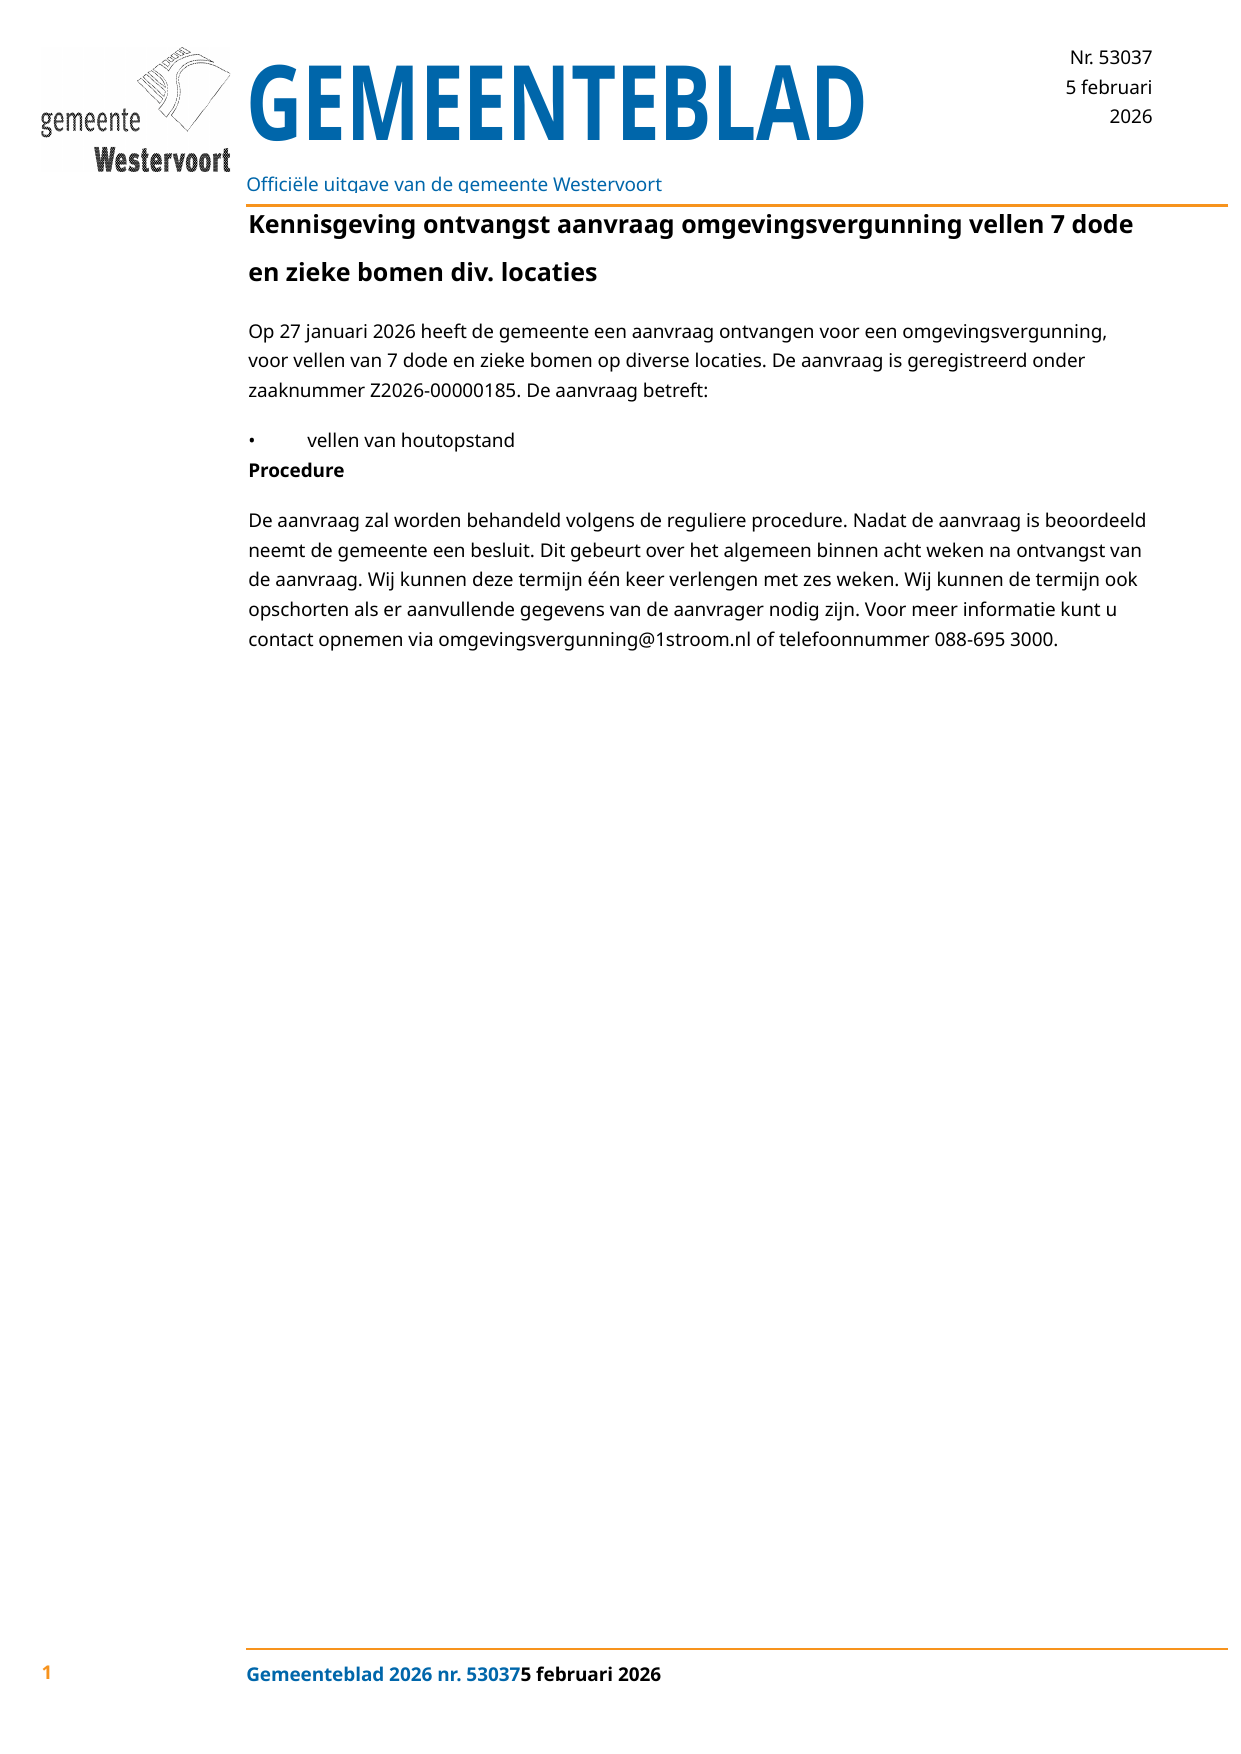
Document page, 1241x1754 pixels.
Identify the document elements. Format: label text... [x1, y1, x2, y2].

picture [41, 47, 231, 172]
list vellen van houtopstand [248, 427, 1152, 453]
text Procedure [248, 457, 1152, 483]
text Kennisgeving ontvangst aanvraag omgevingsvergunning vellen 7 dode en zieke bomen div. locaties [248, 207, 1152, 288]
text Op 27 januari 2026 heeft de gemeente een aanvraag ontvangen voor een omgevingsvergunning, voor vellen van 7 dode en zieke bomen op diverse locaties. De aanvraag is geregistreerd onder zaaknummer Z2026-00000185. De aanvraag betreft: [248, 318, 1152, 403]
text De aanvraag zal worden behandeld volgens de reguliere procedure. Nadat de aanvraag is beoordeeld neemt de gemeente een besluit. Dit gebeurt over het algemeen binnen acht weken na ontvangst van de aanvraag. Wij kunnen deze termijn één keer verlengen met zes weken. Wij kunnen de termijn ook opschorten als er aanvullende gegevens van de aanvrager nodig zijn. Voor meer informatie kunt u contact opnemen via omgevingsvergunning@1stroom.nl of telefoonnummer 088-695 3000. [248, 507, 1152, 652]
